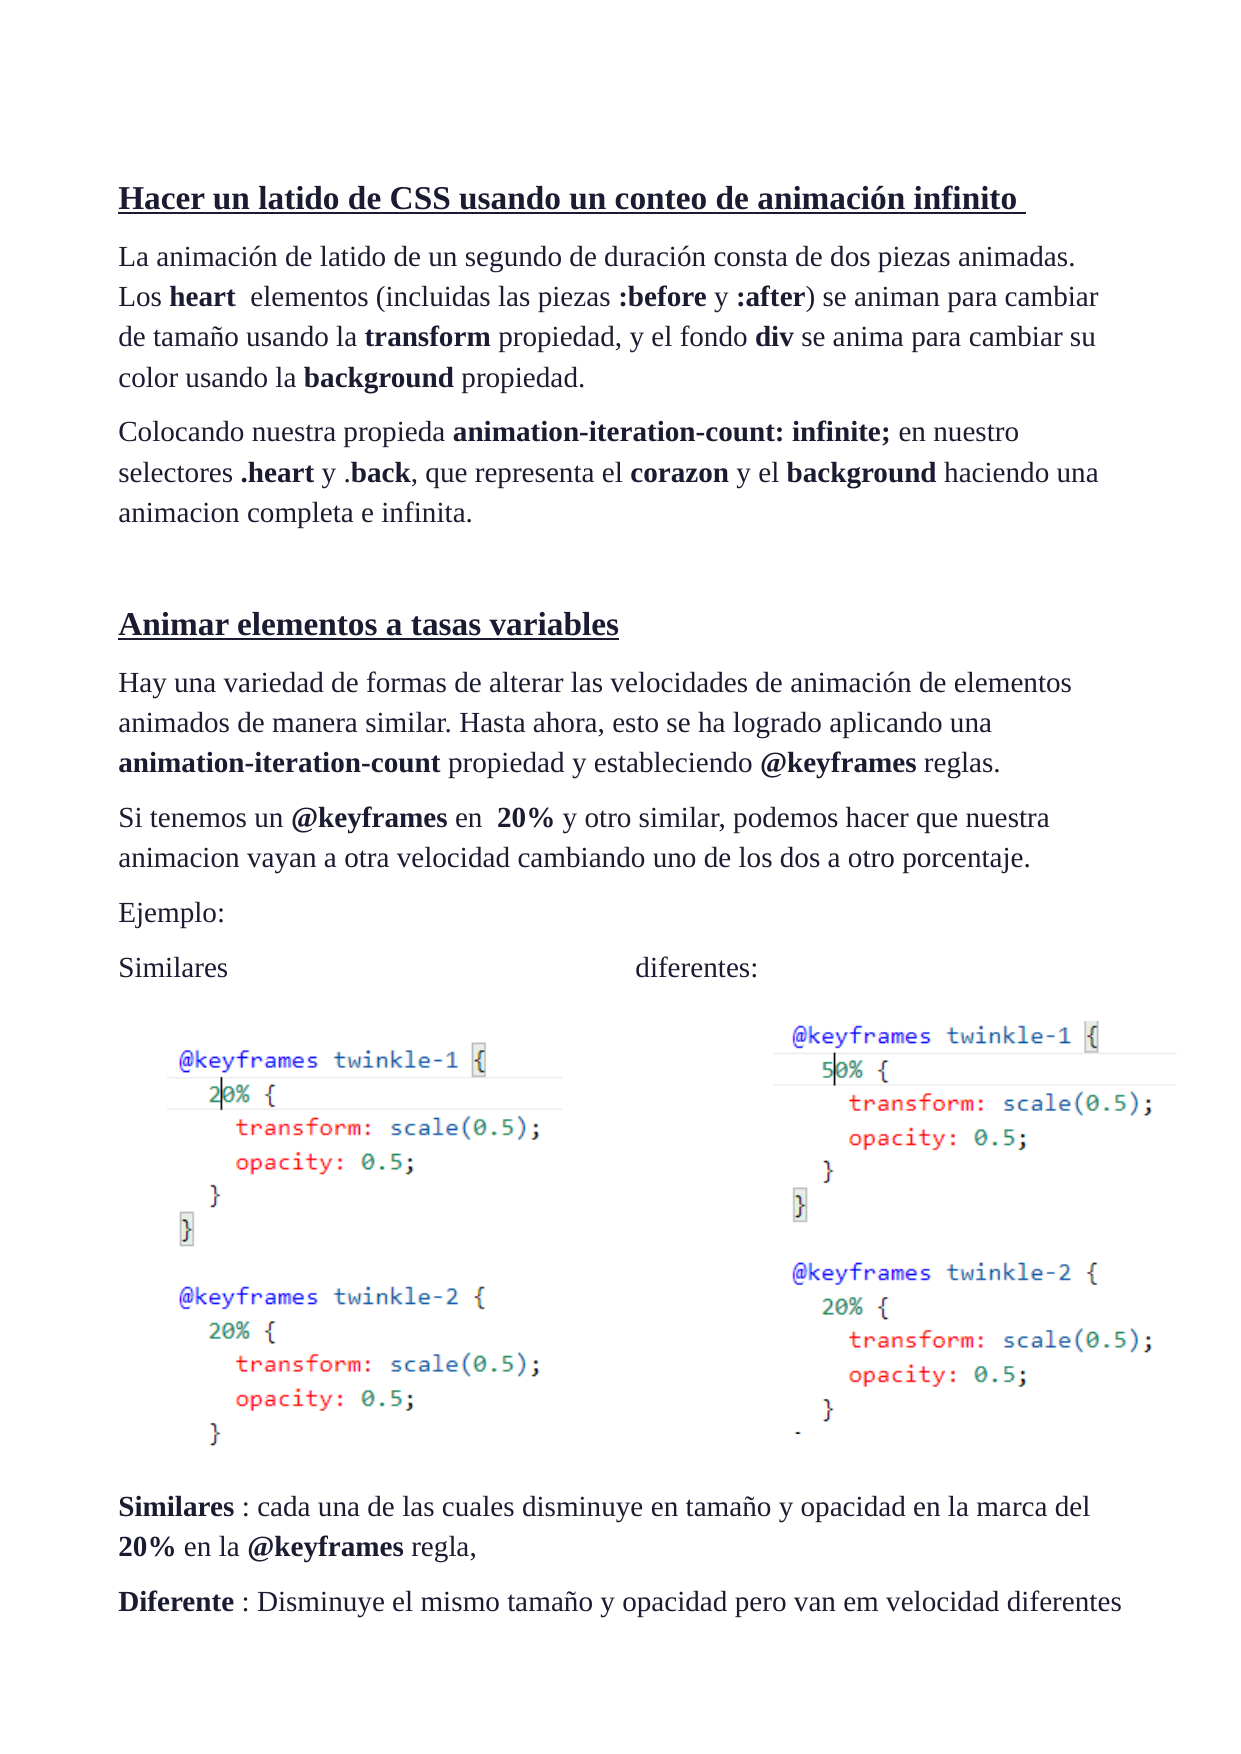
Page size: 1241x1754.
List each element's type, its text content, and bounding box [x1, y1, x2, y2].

text Animar elementos a tasas variables [118, 604, 1122, 643]
text Colocando nuestra propieda animation-iteration-count: infinite; en nuestro selectores .heart y .back, que representa el corazon y el background haciendo una animacion completa e infinita. [118, 414, 1122, 528]
text La animación de latido de un segundo de duración consta de dos piezas animadas. Los heart elementos (incluidas las piezas :before y :after) se animan para cambiar de tamaño usando la transform propiedad, y el fondo div se anima para cambiar su color usando la background propiedad. [118, 239, 1122, 393]
text Si tenemos un @keyframes en 20% y otro similar, podemos hacer que nuestra animacion vayan a otra velocidad cambiando uno de los dos a otro porcentaje. [118, 800, 1122, 874]
text Similares : cada una de las cuales disminuye en tamaño y opacidad en la marca del 20% en la @keyframes regla, [118, 1489, 1122, 1563]
picture [166, 1035, 563, 1447]
picture [773, 1021, 1177, 1434]
text Hay una variedad de formas de alterar las velocidades de animación de elementos animados de manera similar. Hasta ahora, esto se ha logrado aplicando una animation-iteration-count propiedad y estableciendo @keyframes reglas. [118, 665, 1122, 779]
text Hacer un latido de CSS usando un conteo de animación infinito [118, 179, 1122, 217]
text Diferente : Disminuye el mismo tamaño y opacidad pero van em velocidad diferentes [118, 1584, 1122, 1618]
text Similares diferentes: [118, 950, 1122, 984]
text Ejemplo: [118, 895, 1122, 929]
